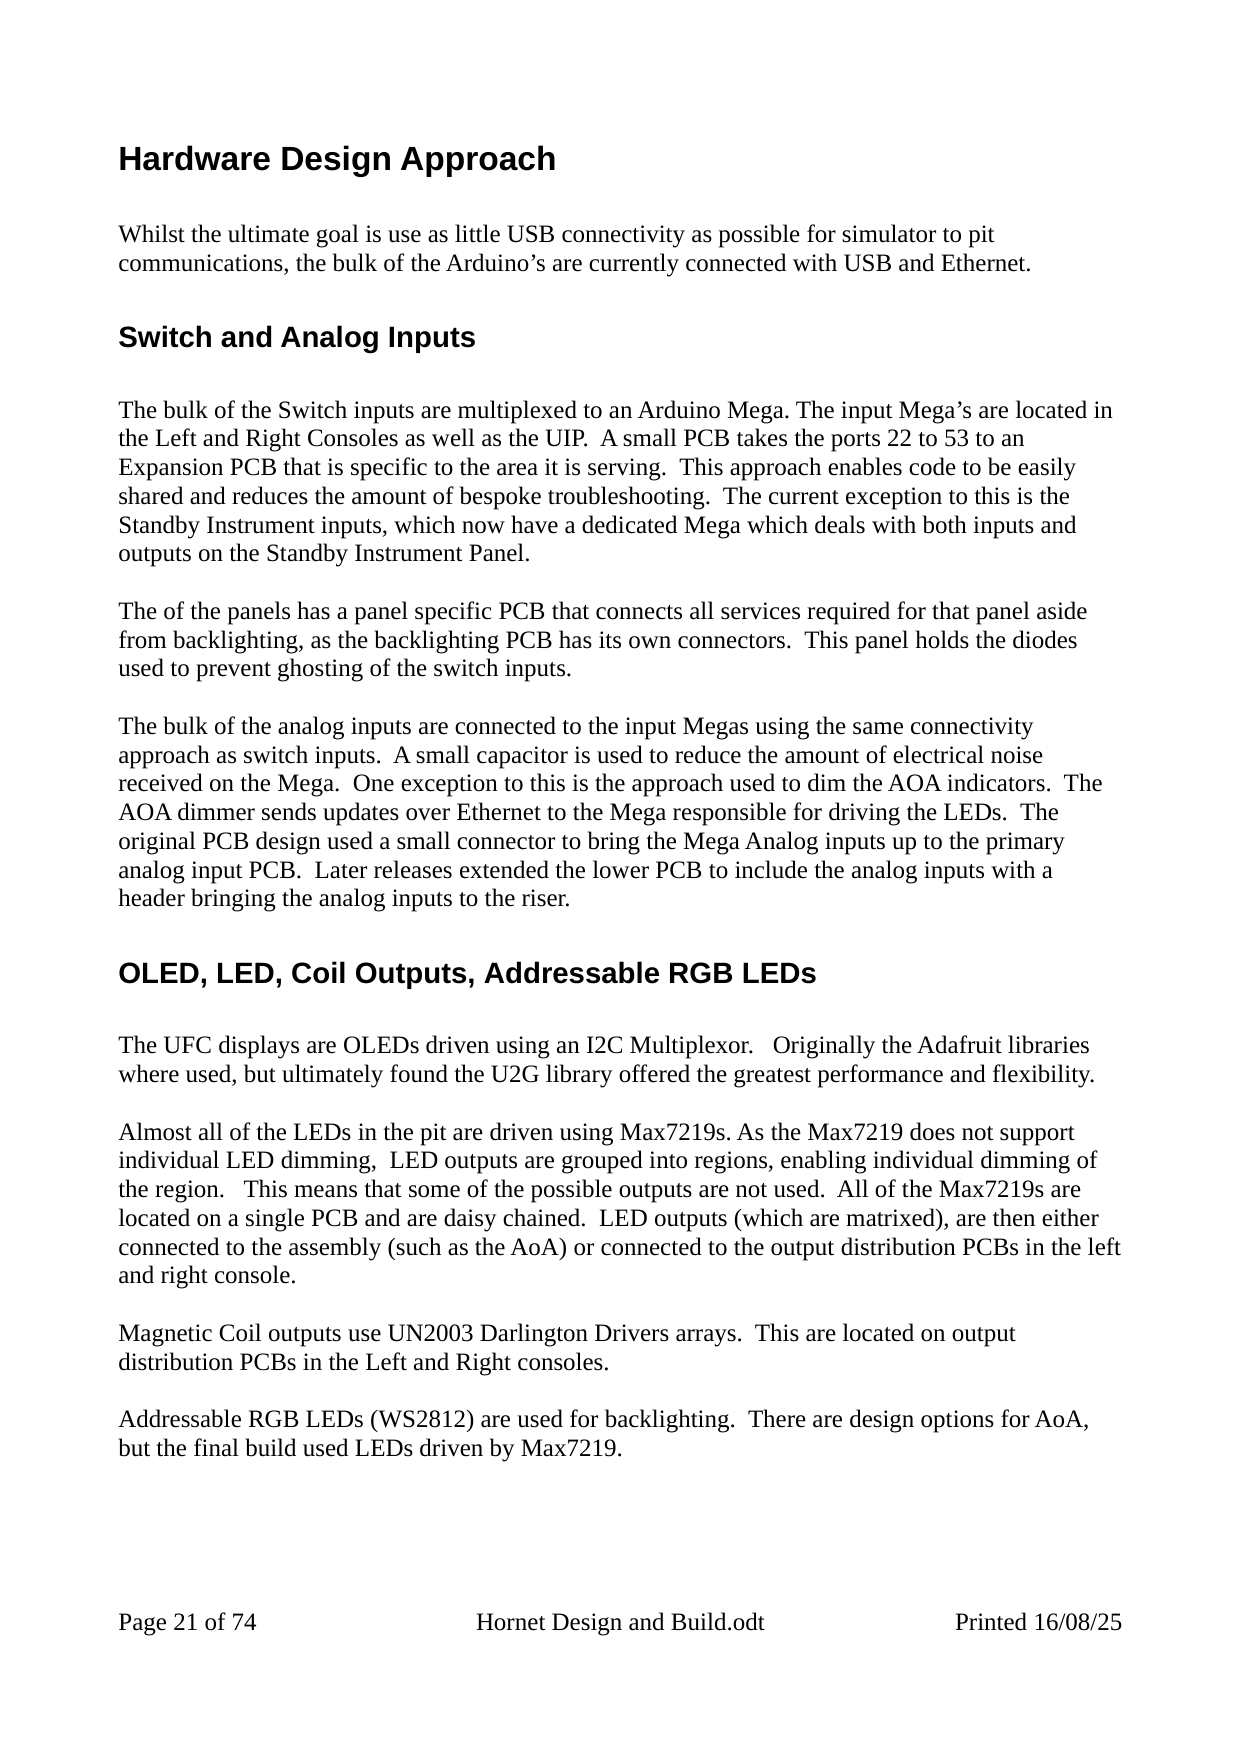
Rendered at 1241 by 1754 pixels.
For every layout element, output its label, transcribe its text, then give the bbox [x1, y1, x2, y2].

text Magnetic Coil outputs use UN2003 Darlington Drivers arrays. This are located on output distribution PCBs in the Left and Right consoles. [118, 1318, 1122, 1376]
subtitle OLED, LED, Coil Outputs, Addressable RGB LEDs [118, 956, 1122, 989]
text The of the panels has a panel specific PCB that connects all services required for that panel aside from backlighting, as the backlighting PCB has its own connectors. This panel holds the diodes used to prevent ghosting of the switch inputs. [118, 596, 1122, 682]
text The bulk of the analog inputs are connected to the input Megas using the same connectivity approach as switch inputs. A small capacitor is used to reduce the amount of electrical noise received on the Mega. One exception to this is the approach used to dim the AOA indicators. The AOA dimmer sends updates over Ethernet to the Mega responsible for driving the LEDs. The original PCB design used a small connector to bring the Mega Analog inputs up to the primary analog input PCB. Later releases extended the lower PCB to include the analog inputs with a header bringing the analog inputs to the riser. [118, 711, 1122, 912]
text The UFC displays are OLEDs driven using an I2C Multiplexor. Originally the Adafruit libraries where used, but ultimately found the U2G library offered the greatest performance and flexibility. [118, 1031, 1122, 1088]
text The bulk of the Switch inputs are multiplexed to an Arduino Mega. The input Mega’s are located in the Left and Right Consoles as well as the UIP. A small PCB takes the ports 22 to 53 to an Expansion PCB that is specific to the area it is serving. This approach enables code to be easily shared and reduces the amount of bespoke troubleshooting. The current exception to this is the Standby Instrument inputs, which now have a dedicated Mega which deals with both inputs and outputs on the Standby Instrument Panel. [118, 395, 1122, 567]
subtitle Hardware Design Approach [118, 139, 1122, 178]
subtitle Switch and Analog Inputs [118, 320, 1122, 353]
text Whilst the ultimate goal is use as little USB connectivity as possible for simulator to pit communications, the bulk of the Arduino’s are currently connected with USB and Ethernet. [118, 219, 1122, 276]
text Almost all of the LEDs in the pit are driven using Max7219s. As the Max7219 does not support individual LED dimming, LED outputs are grouped into regions, enabling individual dimming of the region. This means that some of the possible outputs are not used. All of the Max7219s are located on a single PCB and are daisy chained. LED outputs (which are matrixed), are then either connected to the assembly (such as the AoA) or connected to the output distribution PCBs in the left and right console. [118, 1117, 1122, 1289]
text Addressable RGB LEDs (WS2812) are used for backlighting. There are design options for AoA, but the final build used LEDs driven by Max7219. [118, 1404, 1122, 1462]
